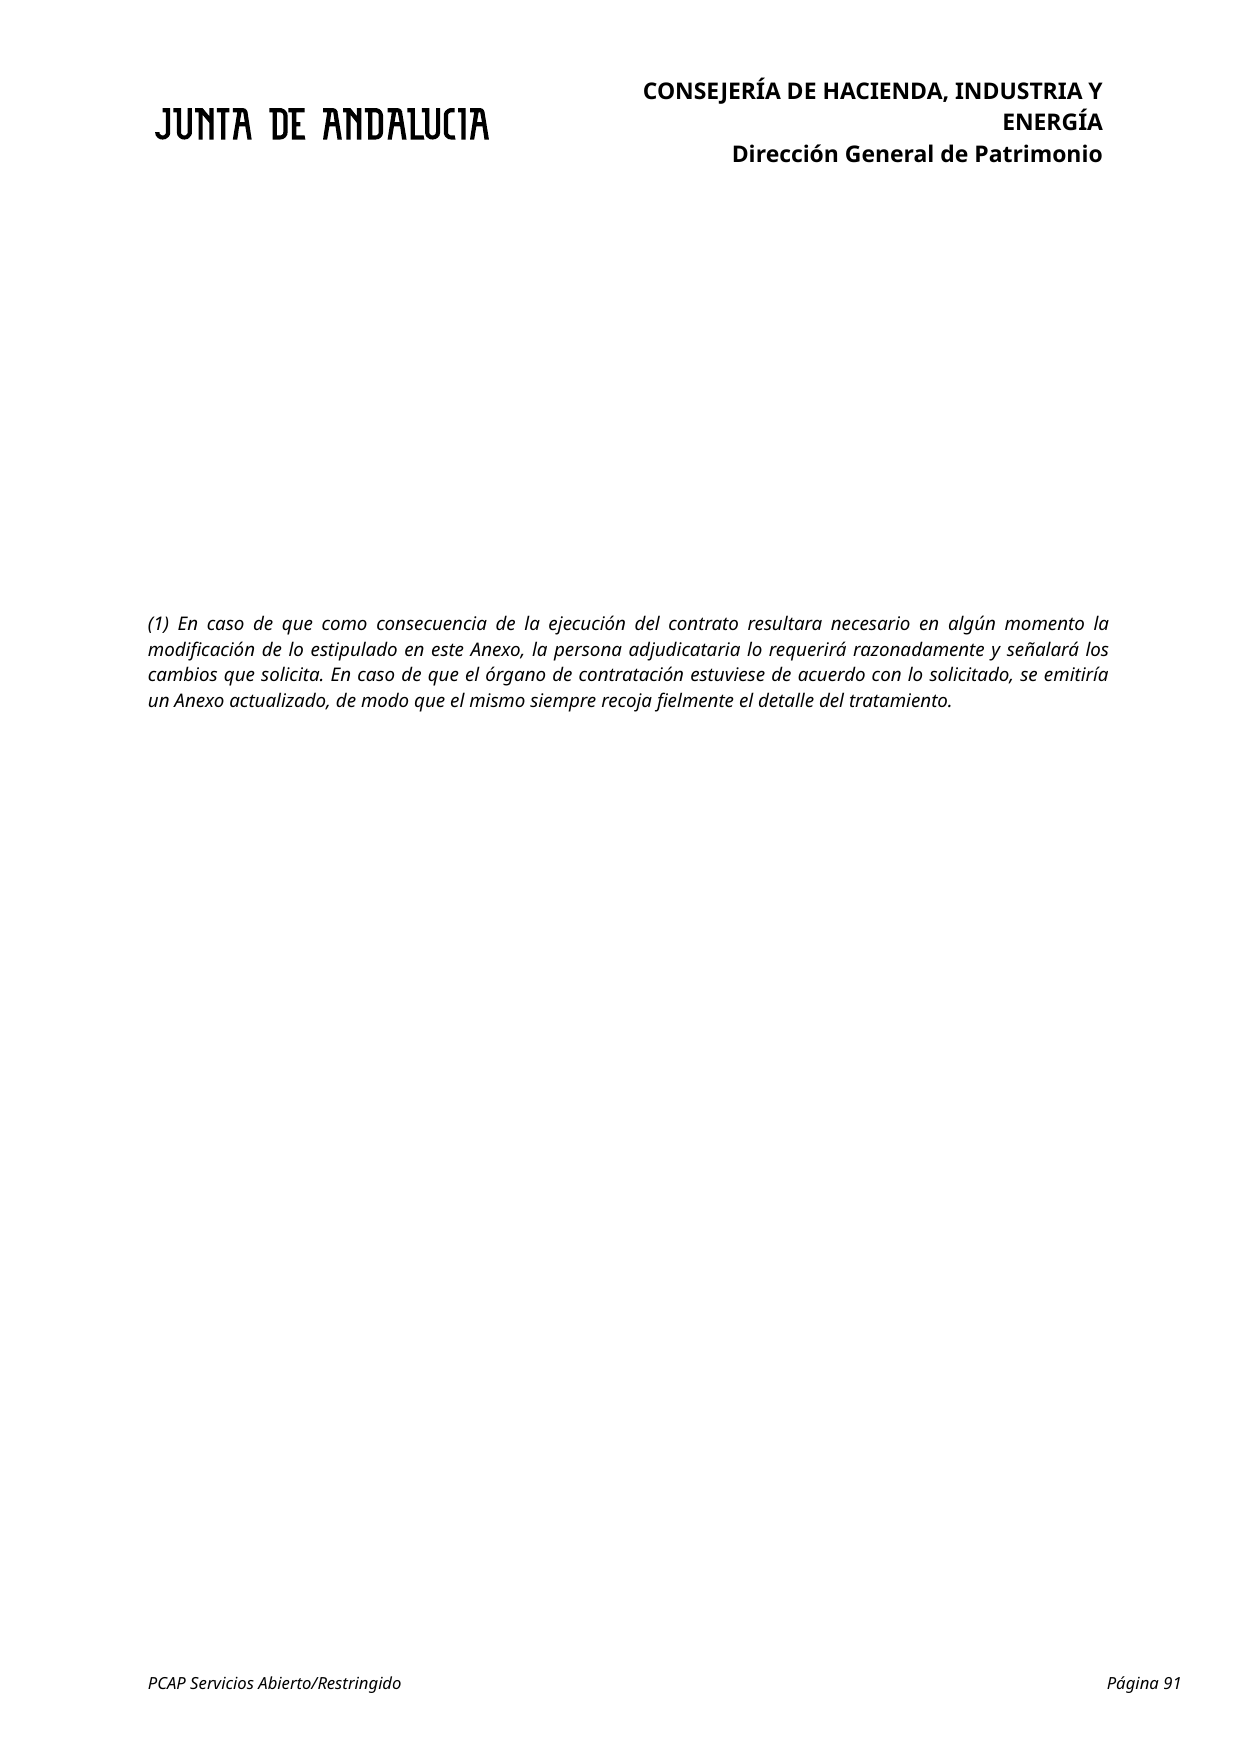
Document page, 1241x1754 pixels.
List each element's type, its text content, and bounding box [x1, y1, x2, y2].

text (1) En caso de que como consecuencia de la ejecución del contrato resultara necesario en algún momento la modificación de lo estipulado en este Anexo, la persona adjudicataria lo requerirá razonadamente y señalará los cambios que solicita. En caso de que el órgano de contratación estuviese de acuerdo con lo solicitado, se emitiría un Anexo actualizado, de modo que el mismo siempre recoja fielmente el detalle del tratamiento. [148, 611, 1110, 713]
